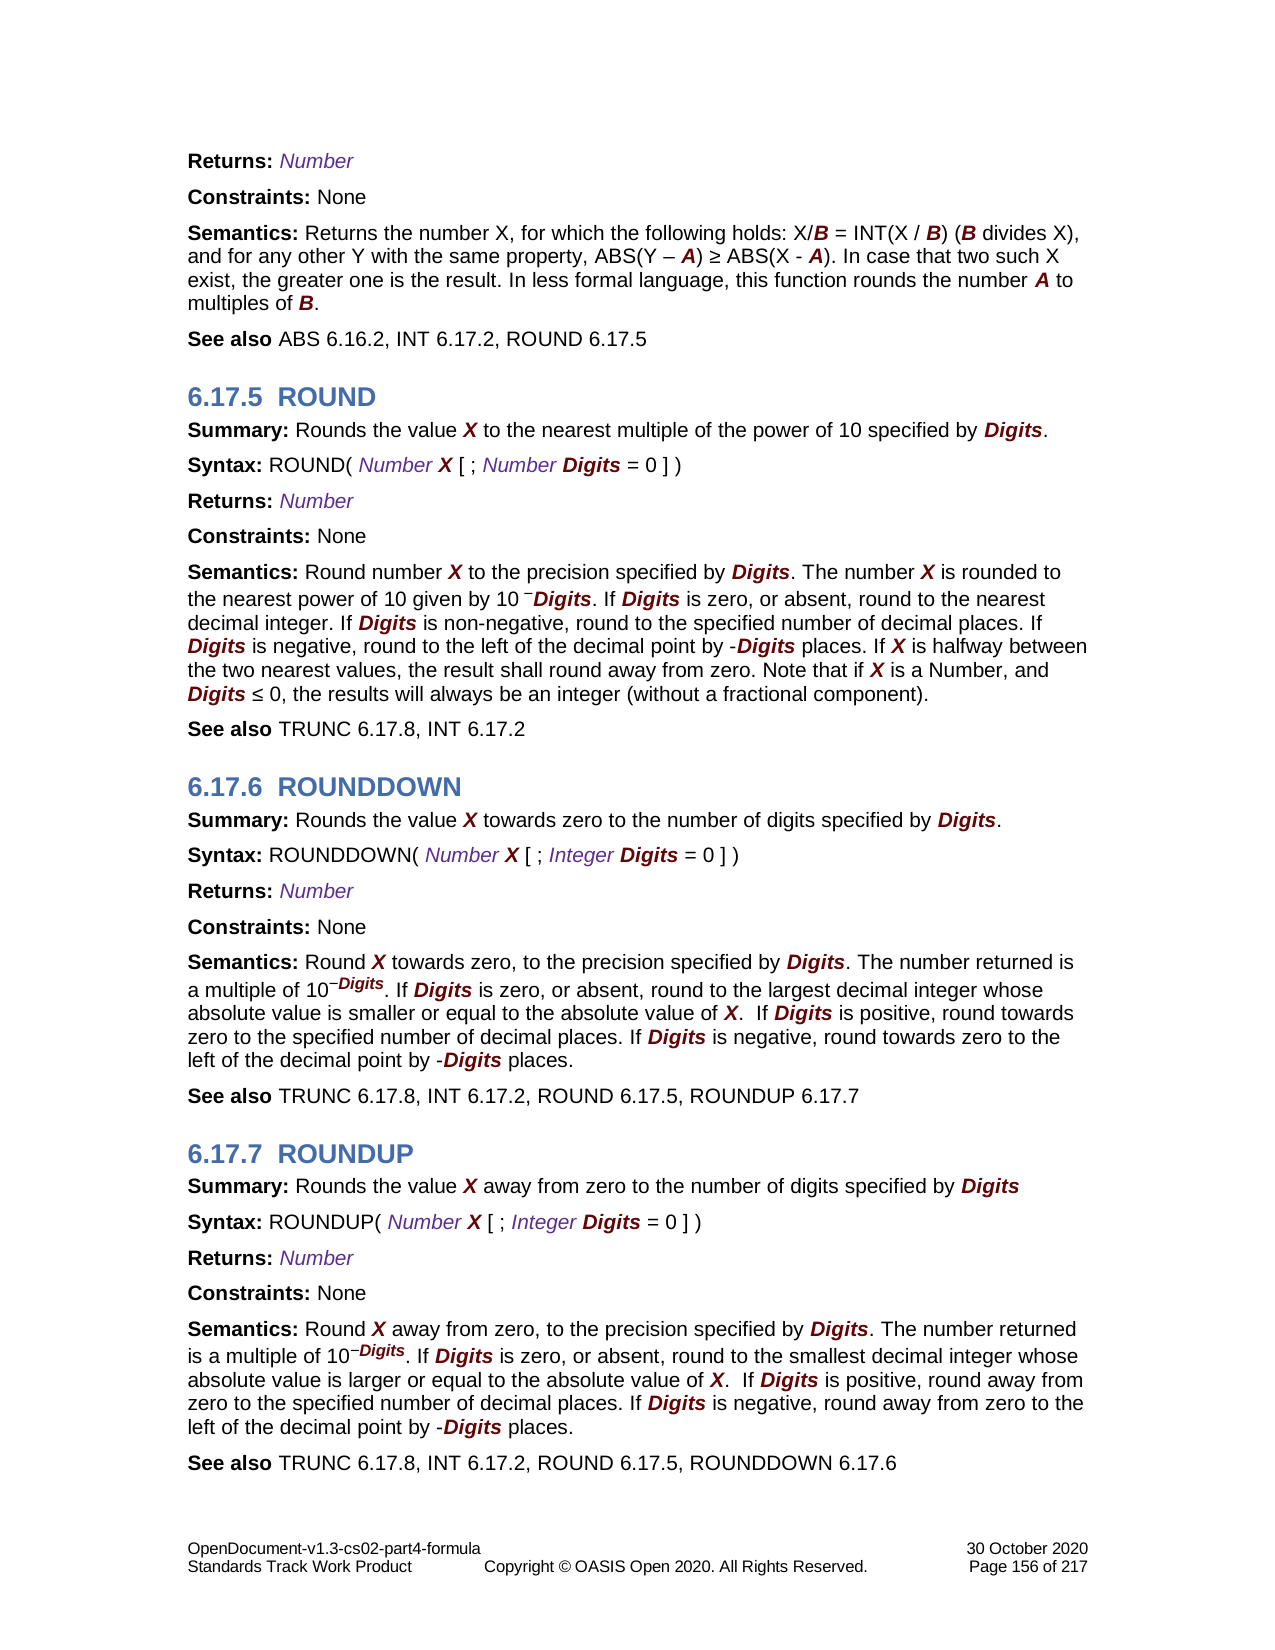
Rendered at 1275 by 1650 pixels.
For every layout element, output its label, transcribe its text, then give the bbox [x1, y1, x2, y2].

text Syntax: ROUNDDOWN( Number X [ ; Integer Digits = 0 ] ) [187, 844, 1088, 867]
text Returns: Number [187, 150, 1088, 173]
text Returns: Number [187, 879, 1088, 903]
text Constraints: None [187, 1282, 1088, 1305]
subtitle ROUND [187, 382, 1088, 412]
text Summary: Rounds the value X away from zero to the number of digits specified by Digits [187, 1175, 1088, 1198]
text Constraints: None [187, 915, 1088, 939]
subtitle ROUNDUP [187, 1139, 1088, 1169]
text See also TRUNC 6.17.8, INT 6.17.2, ROUND 6.17.5, ROUNDUP 6.17.7 [187, 1084, 1088, 1108]
text Summary: Rounds the value X towards zero to the number of digits specified by Digits. [187, 808, 1088, 832]
text Semantics: Returns the number X, for which the following holds: X/B = INT(X / B) (B divides X), and for any other Y with the same property, ABS(Y – A) ≥ ABS(X - A). In case that two such X exist, the greater one is the result. In less formal language, this function rounds the number A to multiples of B. [187, 221, 1088, 315]
text Semantics: Round number X to the precision specified by Digits. The number X is rounded to the nearest power of 10 given by 10 −Digits. If Digits is zero, or absent, round to the nearest decimal integer. If Digits is non-negative, round to the specified number of decimal places. If Digits is negative, round to the left of the decimal point by -Digits places. If X is halfway between the two nearest values, the result shall round away from zero. Note that if X is a Number, and Digits ≤ 0, the results will always be an integer (without a fractional component). [187, 561, 1088, 706]
text Syntax: ROUND( Number X [ ; Number Digits = 0 ] ) [187, 454, 1088, 477]
text Returns: Number [187, 489, 1088, 513]
text Semantics: Round X away from zero, to the precision specified by Digits. The number returned is a multiple of 10−Digits. If Digits is zero, or absent, round to the smallest decimal integer whose absolute value is larger or equal to the absolute value of X. If Digits is positive, round away from zero to the specified number of decimal places. If Digits is negative, round away from zero to the left of the decimal point by -Digits places. [187, 1317, 1088, 1439]
text Constraints: None [187, 525, 1088, 548]
text Summary: Rounds the value X to the nearest multiple of the power of 10 specified by Digits. [187, 418, 1088, 442]
text See also TRUNC 6.17.8, INT 6.17.2 [187, 718, 1088, 741]
text Semantics: Round X towards zero, to the precision specified by Digits. The number returned is a multiple of 10−Digits. If Digits is zero, or absent, round to the largest decimal integer whose absolute value is smaller or equal to the absolute value of X. If Digits is positive, round towards zero to the specified number of decimal places. If Digits is negative, round towards zero to the left of the decimal point by -Digits places. [187, 951, 1088, 1072]
text See also ABS 6.16.2, INT 6.17.2, ROUND 6.17.5 [187, 327, 1088, 351]
text Returns: Number [187, 1246, 1088, 1270]
text See also TRUNC 6.17.8, INT 6.17.2, ROUND 6.17.5, ROUNDDOWN 6.17.6 [187, 1451, 1088, 1474]
text Syntax: ROUNDUP( Number X [ ; Integer Digits = 0 ] ) [187, 1211, 1088, 1234]
subtitle ROUNDDOWN [187, 772, 1088, 802]
text Constraints: None [187, 186, 1088, 209]
